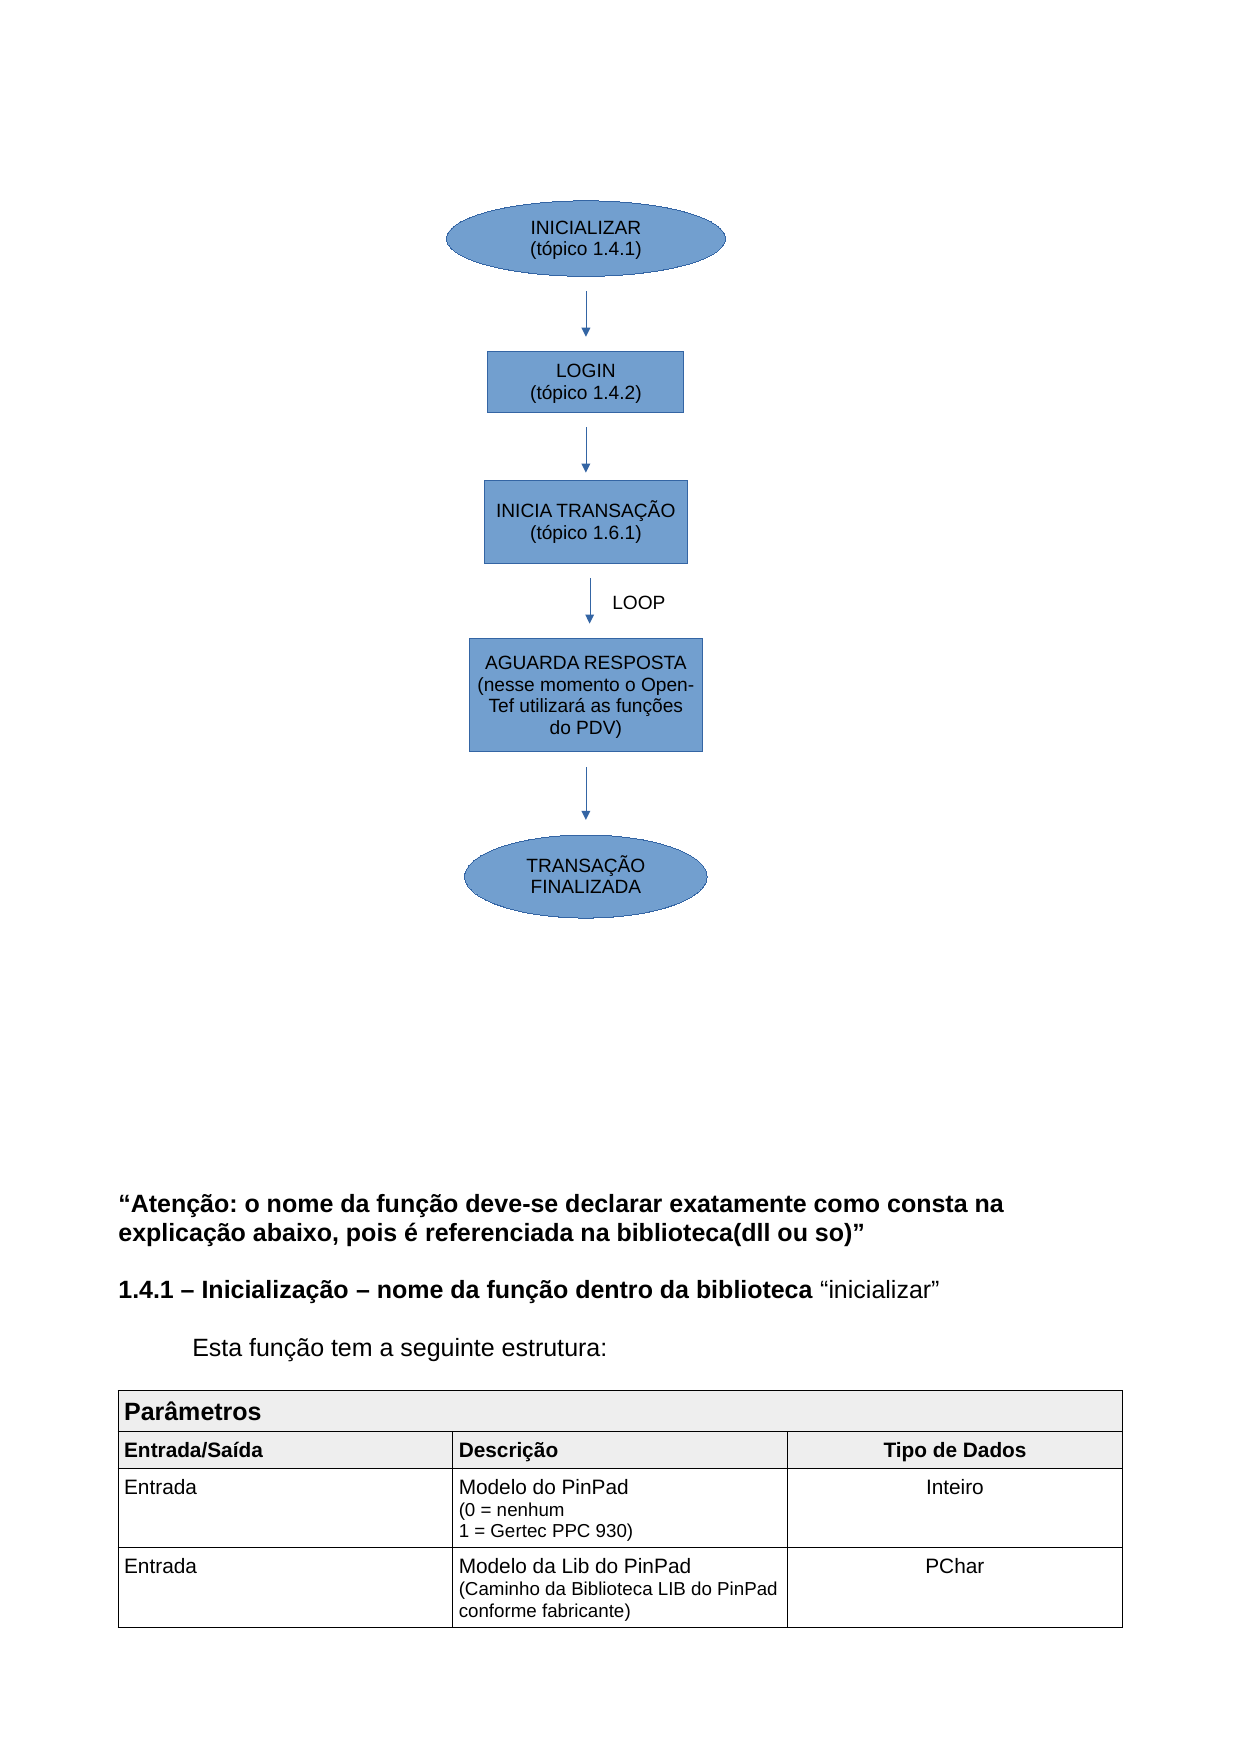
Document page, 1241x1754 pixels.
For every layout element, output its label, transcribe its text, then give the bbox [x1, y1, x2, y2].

table_cell Tipo de Dados [788, 1432, 1122, 1468]
table_cell Modelo da Lib do PinPad (Caminho da Biblioteca LIB do PinPad conforme fabricante) [453, 1548, 787, 1627]
table_cell Descrição [453, 1432, 787, 1468]
table_cell Entrada [119, 1548, 452, 1627]
text 1.4.1 – Inicialização – nome da função dentro da biblioteca “inicializar” [118, 1275, 1122, 1304]
table_cell Modelo do PinPad (0 = nenhum 1 = Gertec PPC 930) [453, 1469, 787, 1547]
table_cell Entrada/Saída [119, 1432, 452, 1468]
text “Atenção: o nome da função deve-se declarar exatamente como consta na explicação abaixo, pois é referenciada na biblioteca(dll ou so)” [118, 1189, 1122, 1246]
table_cell PChar [788, 1548, 1122, 1627]
table_header Parâmetros [119, 1391, 1122, 1431]
table_cell Entrada [119, 1469, 452, 1547]
table_cell Inteiro [788, 1469, 1122, 1547]
text Esta função tem a seguinte estrutura: [118, 1332, 1122, 1361]
